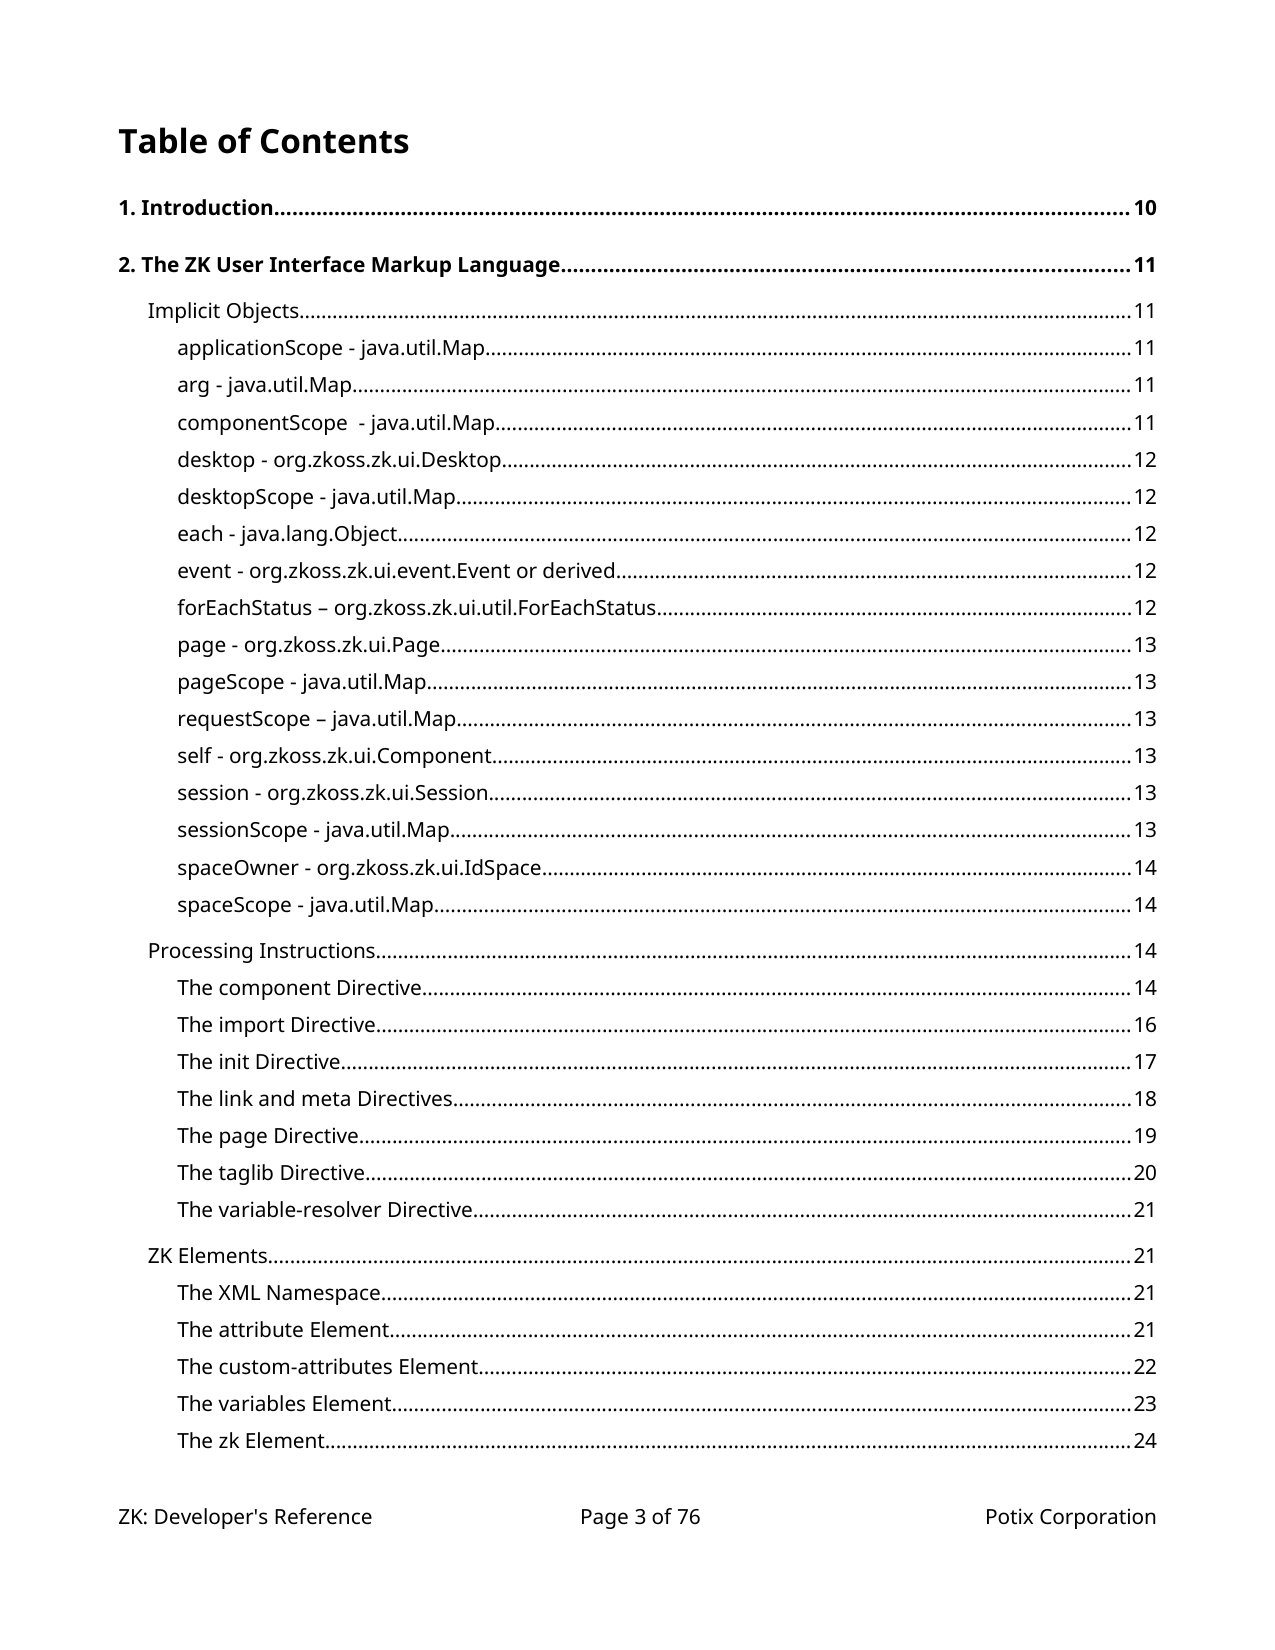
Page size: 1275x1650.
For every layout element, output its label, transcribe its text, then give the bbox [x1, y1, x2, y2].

text 2. The ZK User Interface Markup Language 11 [118, 251, 1157, 279]
text each - java.lang.Object 12 [177, 519, 1157, 547]
text Implicit Objects 11 [148, 296, 1157, 325]
text spaceOwner - org.zkoss.zk.ui.IdSpace 14 [177, 853, 1157, 881]
text The link and meta Directives 18 [177, 1084, 1157, 1112]
text pageScope - java.util.Map 13 [177, 667, 1157, 696]
text The variables Element 23 [177, 1389, 1157, 1418]
text spaceScope - java.util.Map 14 [177, 890, 1157, 918]
text The zk Element 24 [177, 1427, 1157, 1455]
text The attribute Element 21 [177, 1315, 1157, 1344]
text session - org.zkoss.zk.ui.Session 13 [177, 778, 1157, 807]
text sessionScope - java.util.Map 13 [177, 816, 1157, 844]
text The component Directive 14 [177, 973, 1157, 1001]
text desktopScope - java.util.Map 12 [177, 482, 1157, 510]
text desktop - org.zkoss.zk.ui.Desktop 12 [177, 445, 1157, 473]
text The XML Namespace 21 [177, 1278, 1157, 1307]
text page - org.zkoss.zk.ui.Page 13 [177, 630, 1157, 658]
text ZK Elements 21 [148, 1241, 1157, 1269]
text The import Directive 16 [177, 1010, 1157, 1038]
text Processing Instructions 14 [148, 936, 1157, 964]
text forEachStatus – org.zkoss.zk.ui.util.ForEachStatus 12 [177, 593, 1157, 621]
text The custom-attributes Element 22 [177, 1352, 1157, 1381]
text The init Directive 17 [177, 1047, 1157, 1075]
text The variable-resolver Directive 21 [177, 1195, 1157, 1223]
text applicationScope - java.util.Map 11 [177, 333, 1157, 362]
text The taglib Directive 20 [177, 1158, 1157, 1186]
text The page Directive 19 [177, 1121, 1157, 1149]
text self - org.zkoss.zk.ui.Component 13 [177, 741, 1157, 770]
text 1. Introduction 10 [118, 193, 1157, 221]
text event - org.zkoss.zk.ui.event.Event or derived 12 [177, 556, 1157, 584]
text arg - java.util.Map 11 [177, 371, 1157, 399]
text requestScope – java.util.Map 13 [177, 704, 1157, 733]
text componentScope - java.util.Map 11 [177, 408, 1157, 436]
subtitle Table of Contents [118, 118, 1157, 163]
